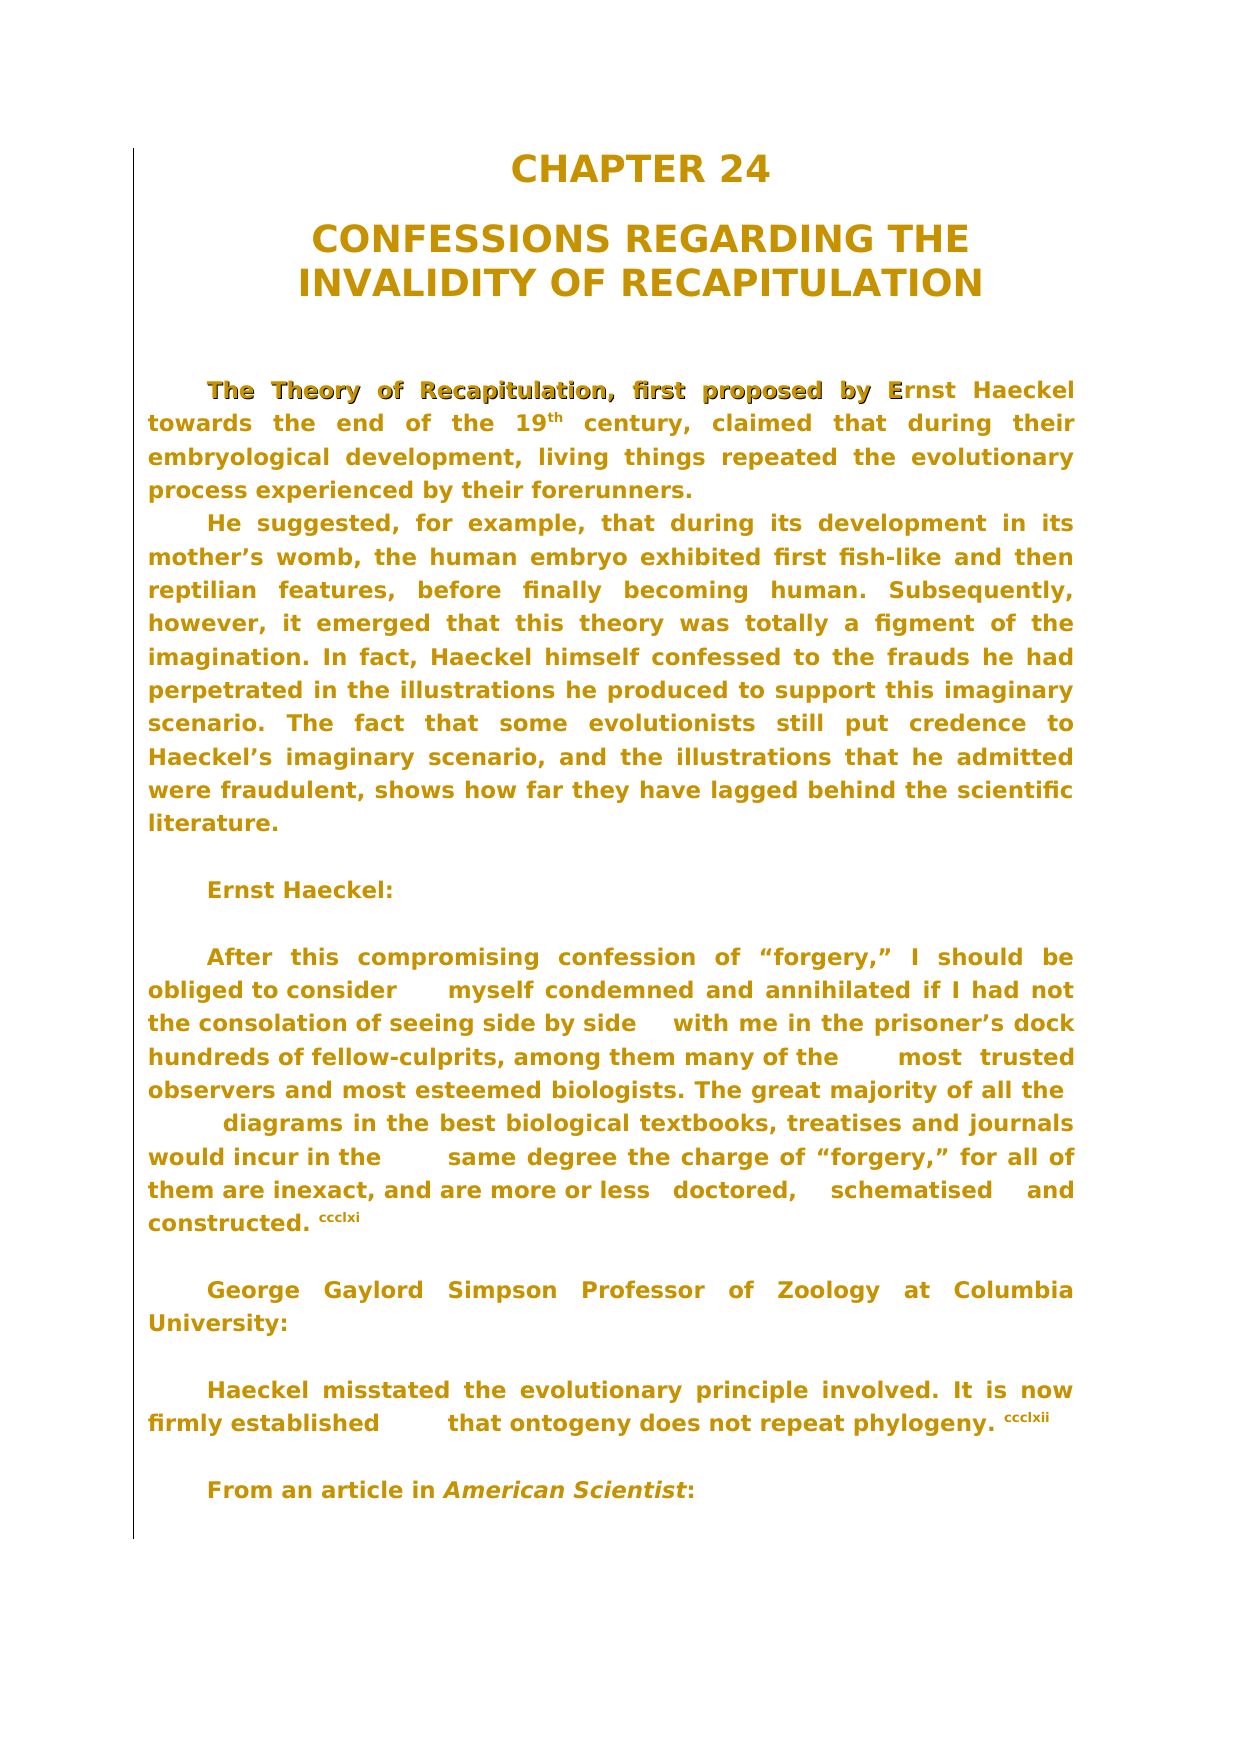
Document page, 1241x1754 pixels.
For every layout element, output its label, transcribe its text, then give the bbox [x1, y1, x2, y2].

text From an article in American Scientist: [148, 1472, 1075, 1505]
text Ernst Haeckel: [148, 872, 1075, 905]
text George Gaylord Simpson Professor of Zoology at Columbia University: [148, 1272, 1075, 1338]
text Haeckel misstated the evolutionary principle involved. It is now firmly established that ontogeny does not repeat phylogeny. [148, 1372, 1075, 1438]
text INVALIDITY OF RECAPITULATION [148, 262, 1075, 305]
text The Theory of Recapitulation, first proposed by Ernst Haeckel towards the end of the 19th century, claimed that during their embryological development, living things repeated the evolutionary process experienced by their forerunners. [148, 372, 1075, 505]
text He suggested, for example, that during its development in its mother’s womb, the human embryo exhibited first fish-like and then reptilian features, before finally becoming human. Subsequently, however, it emerged that this theory was totally a figment of the imagination. In fact, Haeckel himself confessed to the frauds he had perpetrated in the illustrations he produced to support this imaginary scenario. The fact that some evolutionists still put credence to Haeckel’s imaginary scenario, and the illustrations that he admitted were fraudulent, shows how far they have lagged behind the scientific literature. [148, 505, 1075, 838]
text After this compromising confession of “forgery,” I should be obliged to consider myself condemned and annihilated if I had not the consolation of seeing side by side with me in the prisoner’s dock hundreds of fellow-culprits, among them many of the most trusted observers and most esteemed biologists. The great majority of all the diagrams in the best biological textbooks, treatises and journals would incur in the same degree the charge of “forgery,” for all of them are inexact, and are more or less doctored, schematised and constructed. [148, 938, 1075, 1238]
text CONFESSIONS REGARDING THE [148, 218, 1075, 262]
text CHAPTER 24 [148, 148, 1075, 191]
